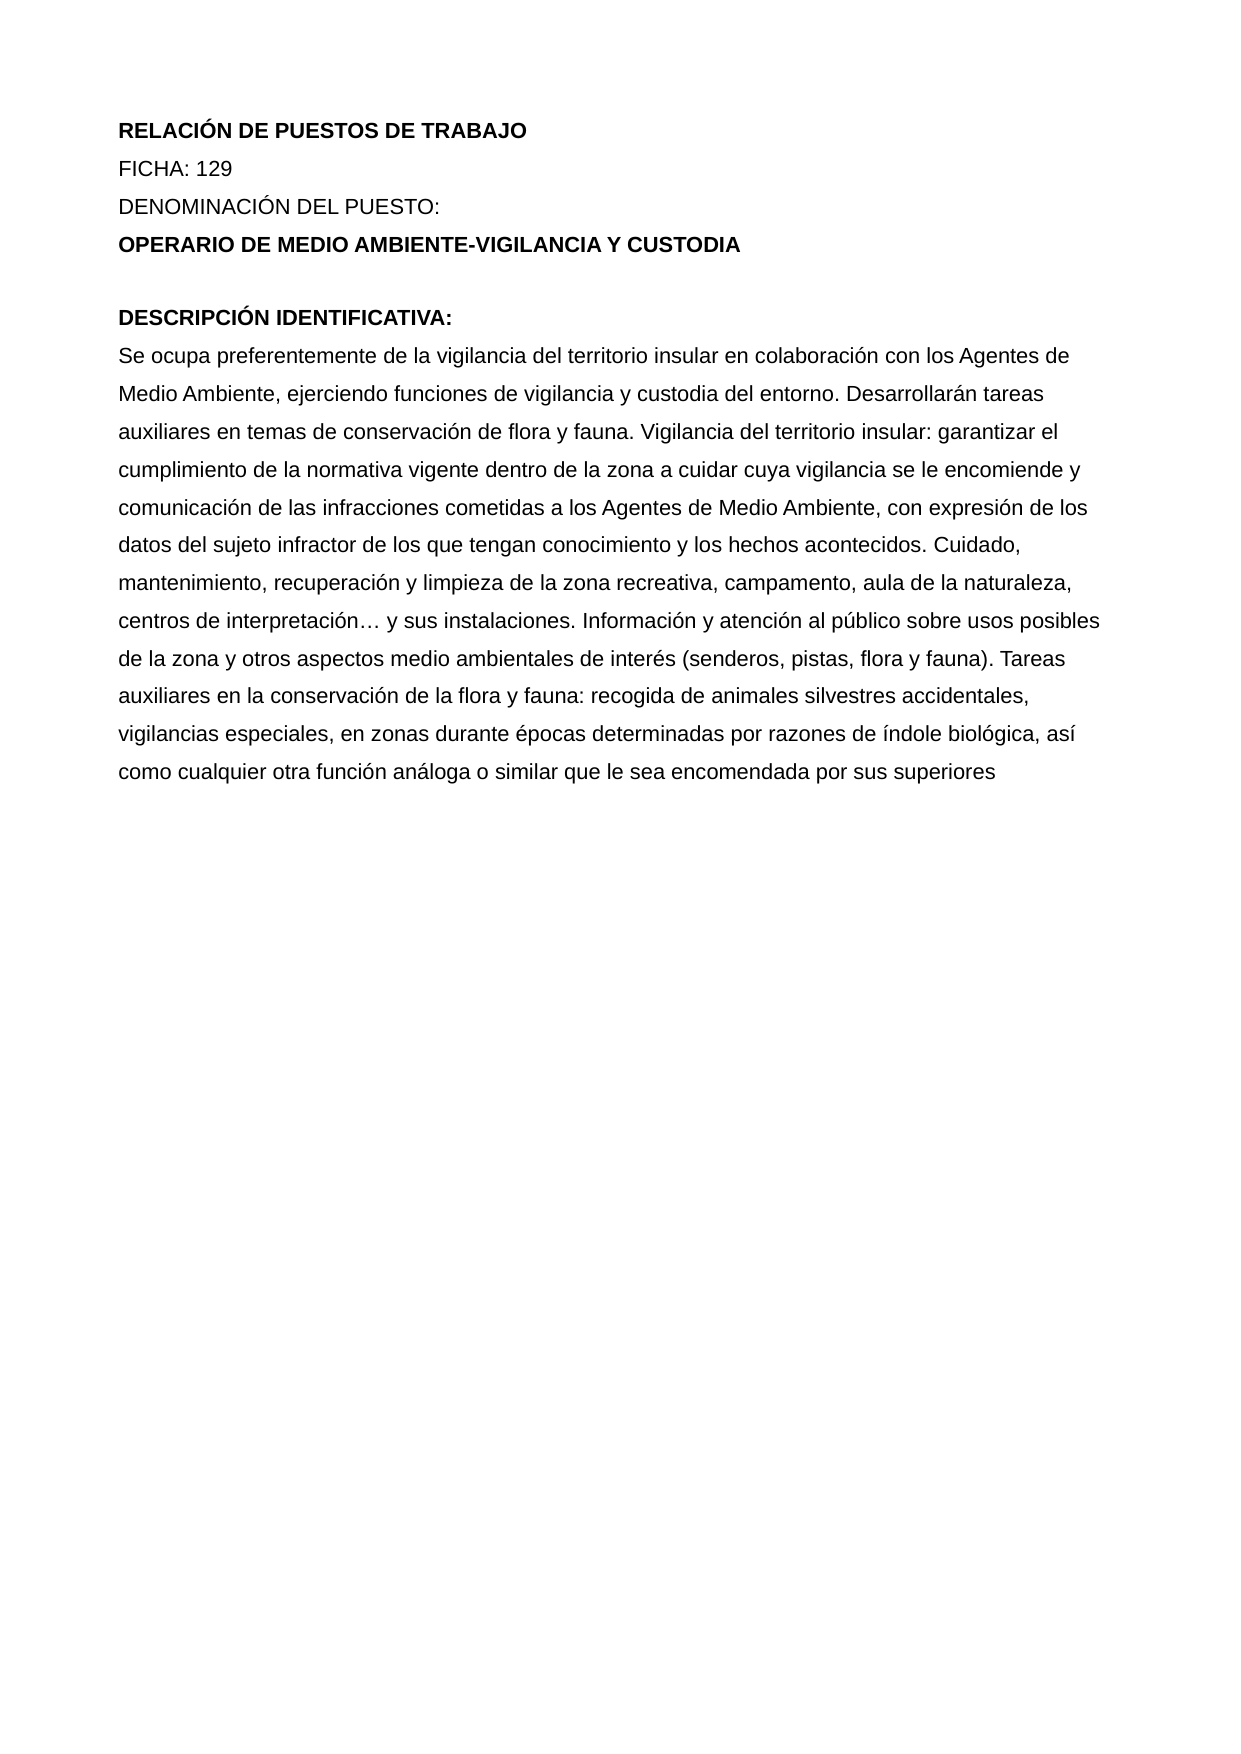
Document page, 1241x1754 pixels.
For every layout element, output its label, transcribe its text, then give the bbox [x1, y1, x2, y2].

text RELACIÓN DE PUESTOS DE TRABAJO [118, 118, 1122, 143]
text DENOMINACIÓN DEL PUESTO: [118, 194, 1122, 219]
text Se ocupa preferentemente de la vigilancia del territorio insular en colaboración con los Agentes de Medio Ambiente, ejerciendo funciones de vigilancia y custodia del entorno. Desarrollarán tareas auxiliares en temas de conservación de flora y fauna. Vigilancia del territorio insular: garantizar el cumplimiento de la normativa vigente dentro de la zona a cuidar cuya vigilancia se le encomiende y comunicación de las infracciones cometidas a los Agentes de Medio Ambiente, con expresión de los datos del sujeto infractor de los que tengan conocimiento y los hechos acontecidos. Cuidado, mantenimiento, recuperación y limpieza de la zona recreativa, campamento, aula de la naturaleza, centros de interpretación… y sus instalaciones. Información y atención al público sobre usos posibles de la zona y otros aspectos medio ambientales de interés (senderos, pistas, flora y fauna). Tareas auxiliares en la conservación de la flora y fauna: recogida de animales silvestres accidentales, vigilancias especiales, en zonas durante épocas determinadas por razones de índole biológica, así como cualquier otra función análoga o similar que le sea encomendada por sus superiores [118, 343, 1122, 784]
text FICHA: 129 [118, 156, 1122, 181]
text DESCRIPCIÓN IDENTIFICATIVA: [118, 305, 1122, 331]
text OPERARIO DE MEDIO AMBIENTE-VIGILANCIA Y CUSTODIA [118, 232, 1122, 257]
